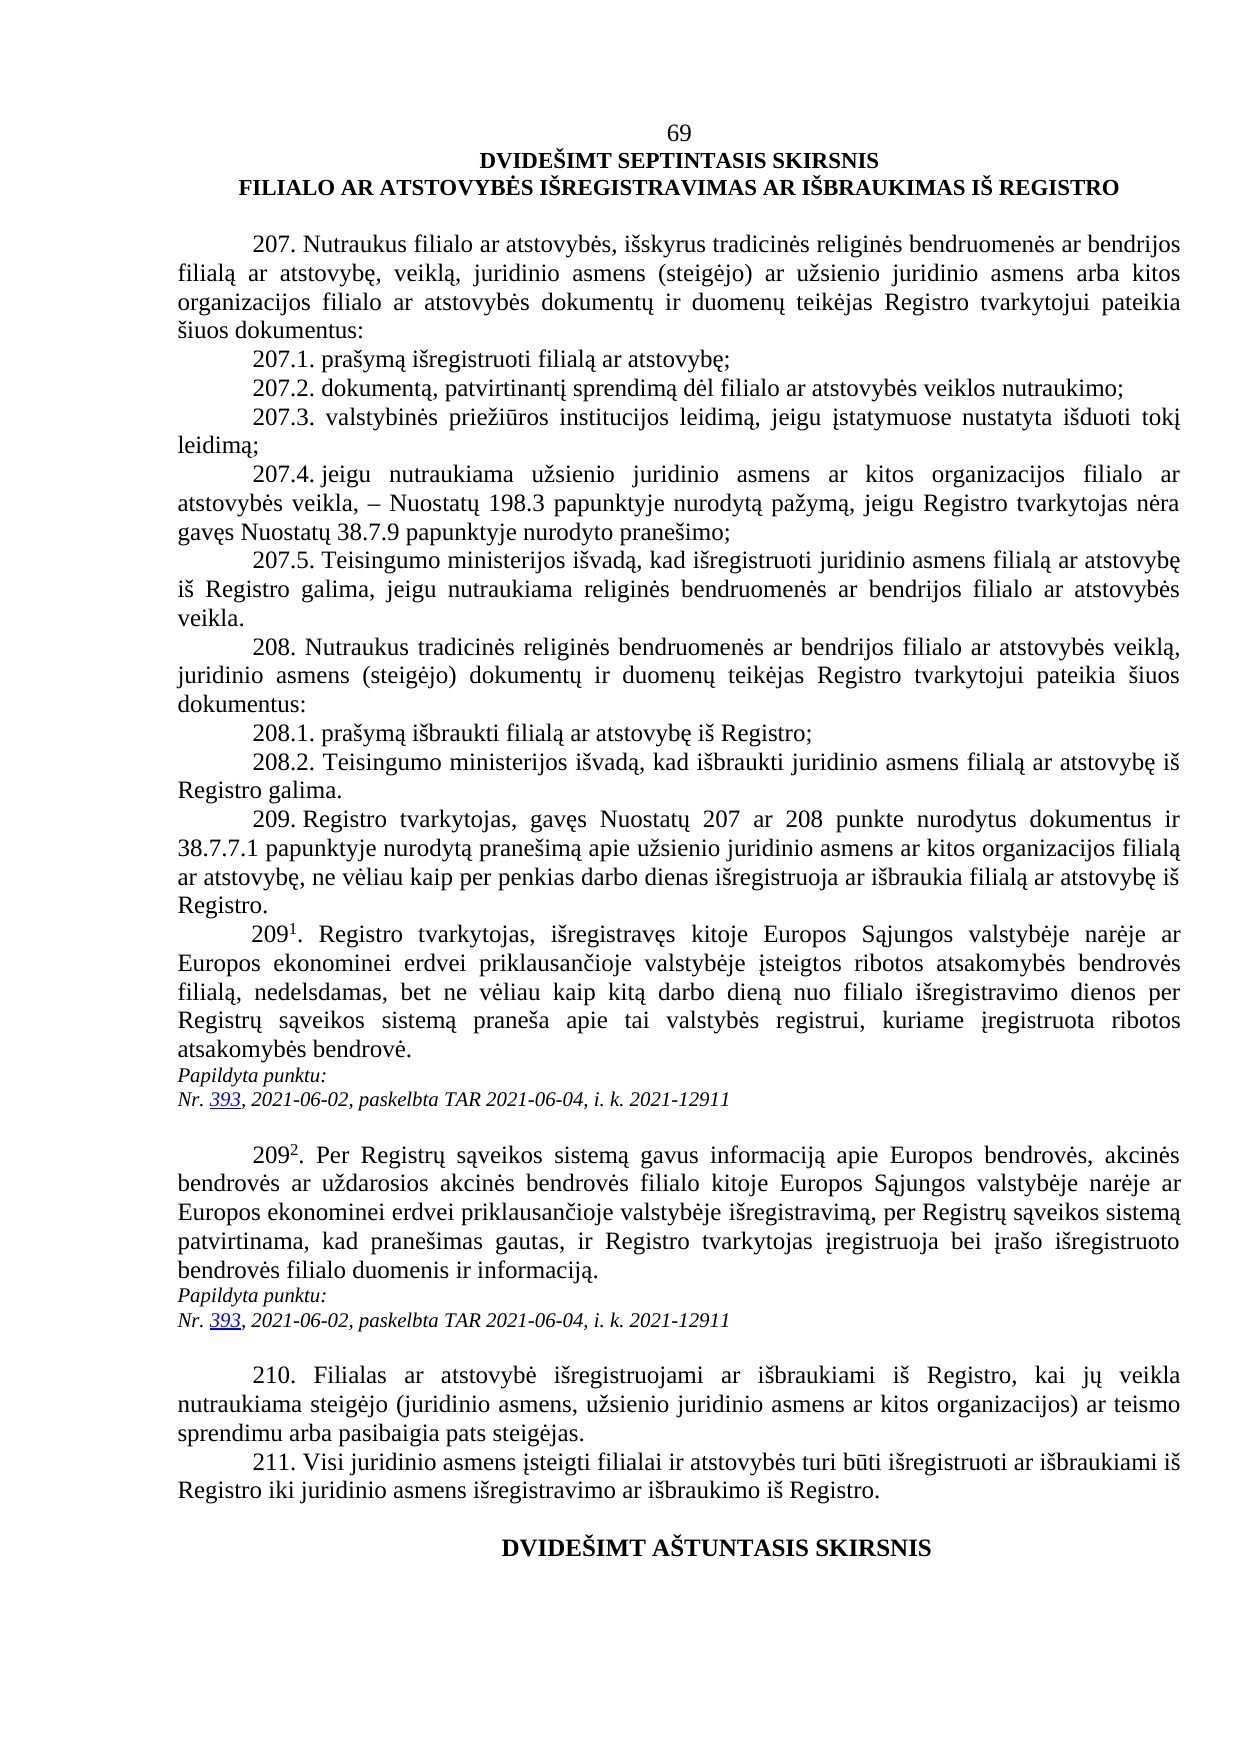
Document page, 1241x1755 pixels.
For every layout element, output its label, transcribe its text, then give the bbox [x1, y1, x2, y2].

text DVIDEŠIMT SEPTINTASIS SKIRSNIS [177, 148, 1181, 174]
text FILIALO AR ATSTOVYBĖS IŠREGISTRAVIMAS AR IŠBRAUKIMAS IŠ REGISTRO [177, 174, 1181, 200]
text Papildyta punktu: [177, 1063, 1181, 1087]
text DVIDEŠIMT AŠTUNTASIS SKIRSNIS [177, 1533, 1181, 1562]
text 210. Filialas ar atstovybė išregistruojami ar išbraukiami iš Registro, kai jų veikla nutraukiama steigėjo (juridinio asmens, užsienio juridinio asmens ar kitos organizacijos) ar teismo sprendimu arba pasibaigia pats steigėjas. [177, 1360, 1181, 1447]
text 211. Visi juridinio asmens įsteigti filialai ir atstovybės turi būti išregistruoti ar išbraukiami iš Registro iki juridinio asmens išregistravimo ar išbraukimo iš Registro. [177, 1447, 1181, 1504]
text 207.5. Teisingumo ministerijos išvadą, kad išregistruoti juridinio asmens filialą ar atstovybę iš Registro galima, jeigu nutraukiama religinės bendruomenės ar bendrijos filialo ar atstovybės veikla. [177, 545, 1181, 632]
text 208. Nutraukus tradicinės religinės bendruomenės ar bendrijos filialo ar atstovybės veiklą, juridinio asmens (steigėjo) dokumentų ir duomenų teikėjas Registro tvarkytojui pateikia šiuos dokumentus: [177, 632, 1181, 718]
text 207. Nutraukus filialo ar atstovybės, išskyrus tradicinės religinės bendruomenės ar bendrijos filialą ar atstovybę, veiklą, juridinio asmens (steigėjo) ar užsienio juridinio asmens arba kitos organizacijos filialo ar atstovybės dokumentų ir duomenų teikėjas Registro tvarkytojui pateikia šiuos dokumentus: [177, 229, 1181, 344]
text 208.1. prašymą išbraukti filialą ar atstovybę iš Registro; [177, 718, 1181, 747]
text 209. Registro tvarkytojas, gavęs Nuostatų 207 ar 208 punkte nurodytus dokumentus ir 38.7.7.1 papunktyje nurodytą pranešimą apie užsienio juridinio asmens ar kitos organizacijos filialą ar atstovybę, ne vėliau kaip per penkias darbo dienas išregistruoja ar išbraukia filialą ar atstovybę iš Registro. [177, 804, 1181, 919]
text 207.4. jeigu nutraukiama užsienio juridinio asmens ar kitos organizacijos filialo ar atstovybės veikla, – Nuostatų 198.3 papunktyje nurodytą pažymą, jeigu Registro tvarkytojas nėra gavęs Nuostatų 38.7.9 papunktyje nurodyto pranešimo; [177, 459, 1181, 545]
text Papildyta punktu: [177, 1283, 1181, 1307]
text Nr. 393, 2021-06-02, paskelbta TAR 2021-06-04, i. k. 2021-12911 [177, 1307, 1181, 1332]
text 207.2. dokumentą, patvirtinantį sprendimą dėl filialo ar atstovybės veiklos nutraukimo; [177, 373, 1181, 402]
text 2091. Registro tvarkytojas, išregistravęs kitoje Europos Sąjungos valstybėje narėje ar Europos ekonominei erdvei priklausančioje valstybėje įsteigtos ribotos atsakomybės bendrovės filialą, nedelsdamas, bet ne vėliau kaip kitą darbo dieną nuo filialo išregistravimo dienos per Registrų sąveikos sistemą praneša apie tai valstybės registrui, kuriame įregistruota ribotos atsakomybės bendrovė. [177, 919, 1181, 1063]
text Nr. 393, 2021-06-02, paskelbta TAR 2021-06-04, i. k. 2021-12911 [177, 1087, 1181, 1111]
text 208.2. Teisingumo ministerijos išvadą, kad išbraukti juridinio asmens filialą ar atstovybę iš Registro galima. [177, 747, 1181, 804]
text 2092. Per Registrų sąveikos sistemą gavus informaciją apie Europos bendrovės, akcinės bendrovės ar uždarosios akcinės bendrovės filialo kitoje Europos Sąjungos valstybėje narėje ar Europos ekonominei erdvei priklausančioje valstybėje išregistravimą, per Registrų sąveikos sistemą patvirtinama, kad pranešimas gautas, ir Registro tvarkytojas įregistruoja bei įrašo išregistruoto bendrovės filialo duomenis ir informaciją. [177, 1140, 1181, 1283]
text 207.3. valstybinės priežiūros institucijos leidimą, jeigu įstatymuose nustatyta išduoti tokį leidimą; [177, 402, 1181, 459]
text 207.1. prašymą išregistruoti filialą ar atstovybę; [177, 344, 1181, 373]
